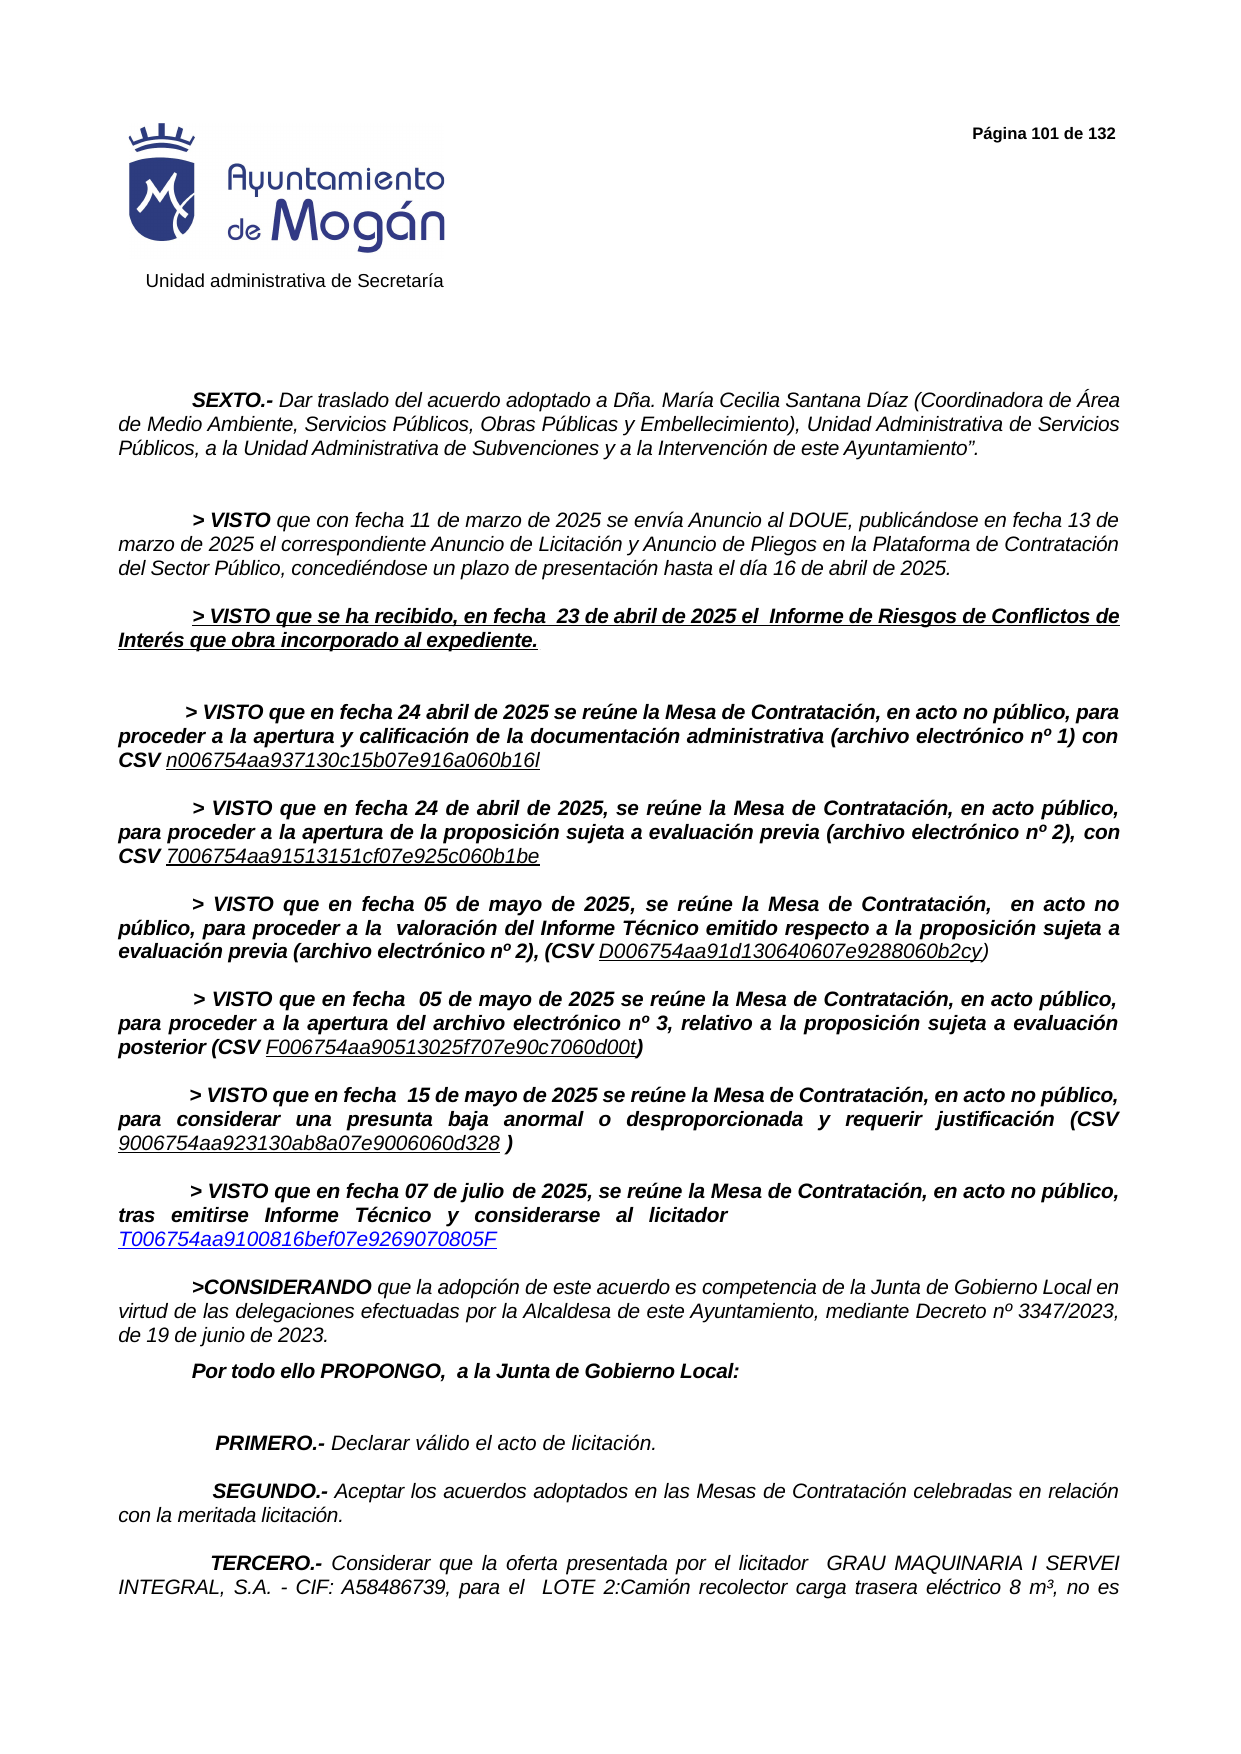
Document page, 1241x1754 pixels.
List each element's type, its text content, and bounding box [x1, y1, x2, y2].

text SEGUNDO.- Aceptar los acuerdos adoptados en las Mesas de Contratación celebradas en relación con la meritada licitación. [118, 1479, 1122, 1527]
text > VISTO que en fecha 15 de mayo de 2025 se reúne la Mesa de Contratación, en acto no público, para considerar una presunta baja anormal o desproporcionada y requerir justificación (CSV 9006754aa923130ab8a07e9006060d328 ) [118, 1083, 1122, 1155]
picture [128, 123, 445, 259]
text > VISTO que en fecha 05 de mayo de 2025, se reúne la Mesa de Contratación, en acto no público, para proceder a la valoración del Informe Técnico emitido respecto a la proposición sujeta a evaluación previa (archivo electrónico nº 2), (CSV D006754aa91d130640607e9288060b2cy) [118, 891, 1122, 963]
text > VISTO que en fecha 05 de mayo de 2025 se reúne la Mesa de Contratación, en acto público, para proceder a la apertura del archivo electrónico nº 3, relativo a la proposición sujeta a evaluación posterior (CSV F006754aa90513025f707e90c7060d00t) [118, 987, 1122, 1059]
text > VISTO que en fecha 24 de abril de 2025, se reúne la Mesa de Contratación, en acto público, para proceder a la apertura de la proposición sujeta a evaluación previa (archivo electrónico nº 2), con CSV 7006754aa91513151cf07e925c060b1be [118, 796, 1122, 867]
text SEXTO.- Dar traslado del acuerdo adoptado a Dña. María Cecilia Santana Díaz (Coordinadora de Área de Medio Ambiente, Servicios Públicos, Obras Públicas y Embellecimiento), Unidad Administrativa de Servicios Públicos, a la Unidad Administrativa de Subvenciones y a la Intervención de este Ayuntamiento”. [118, 388, 1122, 460]
text > VISTO que con fecha 11 de marzo de 2025 se envía Anuncio al DOUE, publicándose en fecha 13 de marzo de 2025 el correspondiente Anuncio de Licitación y Anuncio de Pliegos en la Plataforma de Contratación del Sector Público, concediéndose un plazo de presentación hasta el día 16 de abril de 2025. [118, 508, 1122, 580]
text PRIMERO.- Declarar válido el acto de licitación. [118, 1431, 1122, 1455]
text TERCERO.- Considerar que la oferta presentada por el licitador GRAU MAQUINARIA I SERVEI INTEGRAL, S.A. - CIF: A58486739, para el LOTE 2:Camión recolector carga trasera eléctrico 8 m³, no es [118, 1551, 1122, 1599]
text > VISTO que se ha recibido, en fecha 23 de abril de 2025 el Informe de Riesgos de Conflictos de Interés que obra incorporado al expediente. [118, 604, 1122, 652]
text > VISTO que en fecha 07 de julio de 2025, se reúne la Mesa de Contratación, en acto no público, tras emitirse Informe Técnico y considerarse al licitador propuesto como adjudicatario (CSV T006754aa9100816bef07e9269070805F ) [118, 1179, 1122, 1251]
text > VISTO que en fecha 24 abril de 2025 se reúne la Mesa de Contratación, en acto no público, para proceder a la apertura y calificación de la documentación administrativa (archivo electrónico nº 1) con CSV n006754aa937130c15b07e916a060b16l [118, 700, 1122, 772]
text Por todo ello PROPONGO, a la Junta de Gobierno Local: [118, 1359, 1122, 1383]
text >CONSIDERANDO que la adopción de este acuerdo es competencia de la Junta de Gobierno Local en virtud de las delegaciones efectuadas por la Alcaldesa de este Ayuntamiento, mediante Decreto nº 3347/2023, de 19 de junio de 2023. [118, 1275, 1122, 1347]
